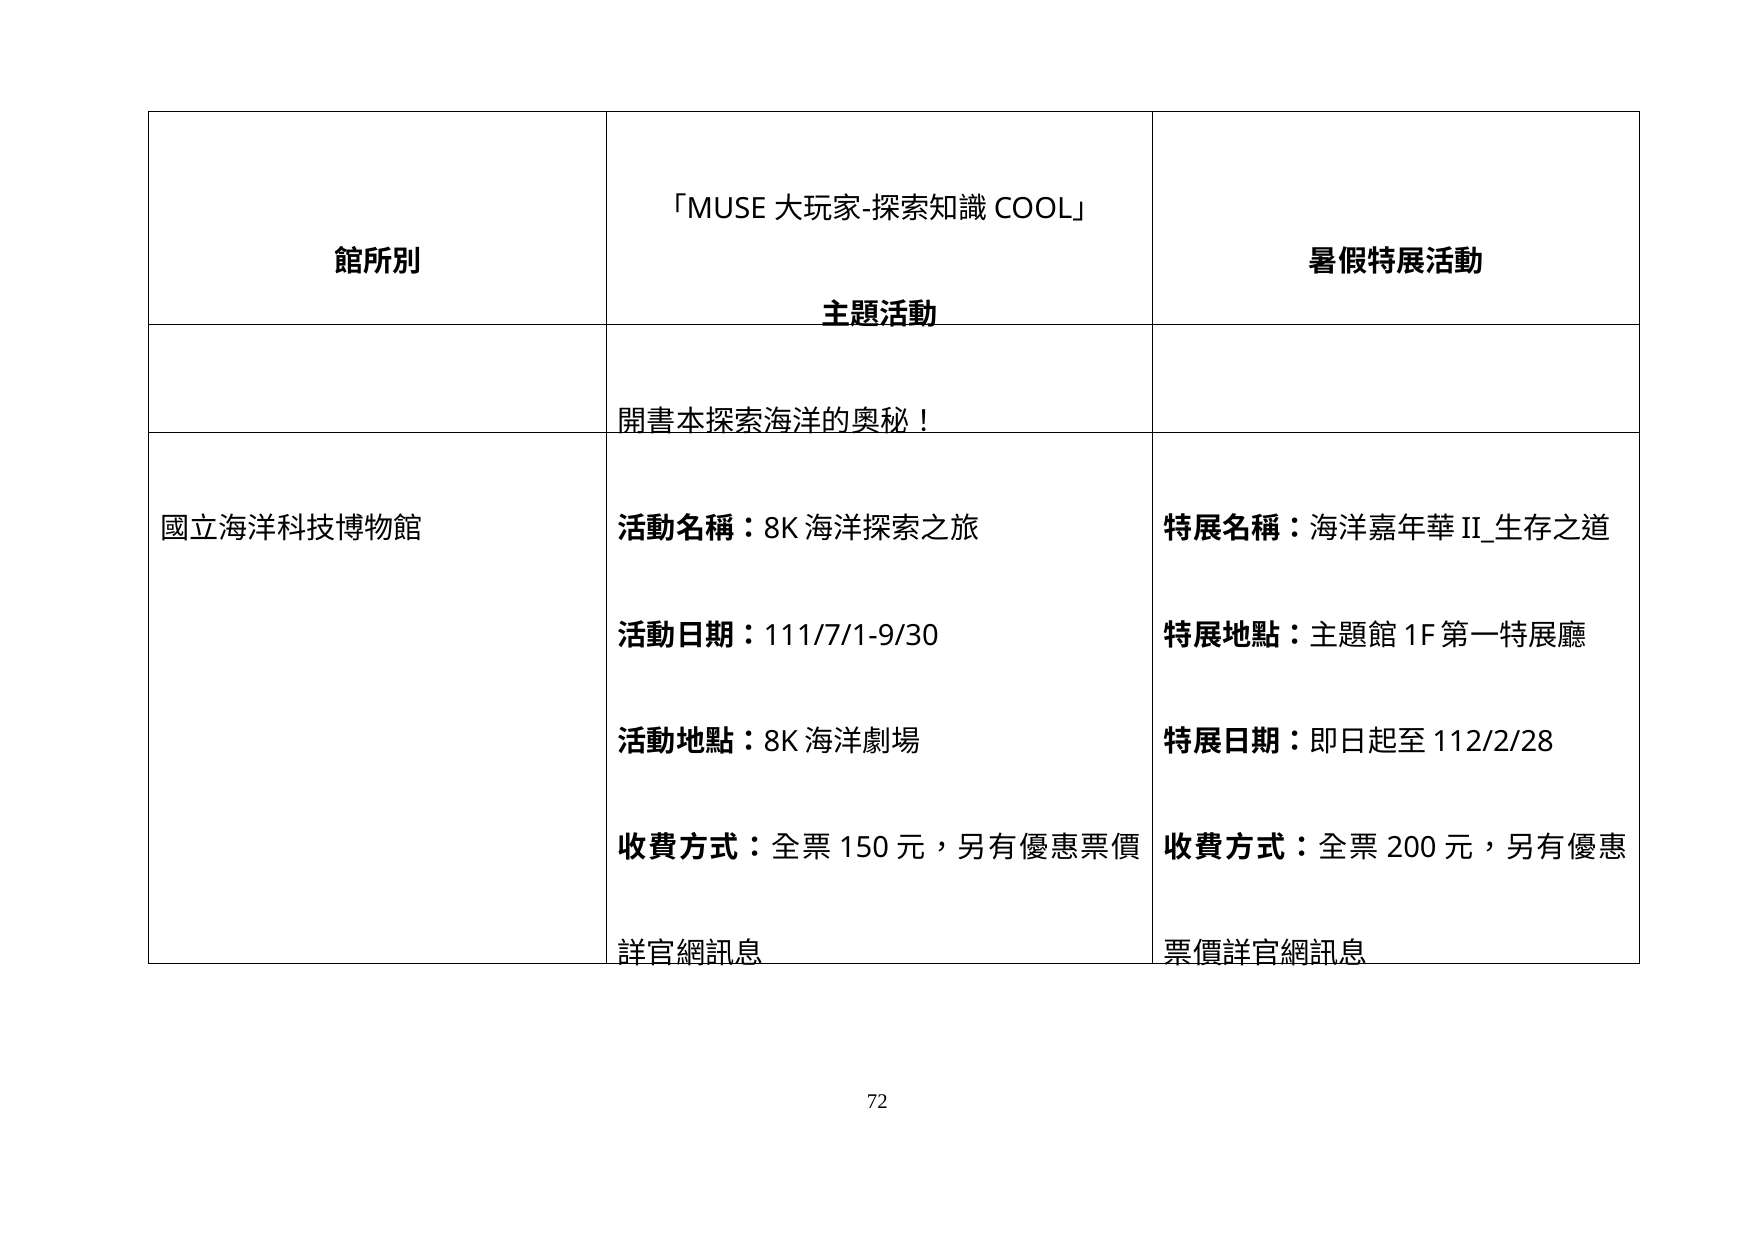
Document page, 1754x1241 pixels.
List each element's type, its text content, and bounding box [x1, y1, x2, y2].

table_cell 國立海洋科技博物館 [149, 433, 606, 963]
table_cell [1153, 325, 1639, 432]
table_header 暑假特展活動 [1153, 112, 1639, 324]
table_cell 開書本探索海洋的奧秘！ [607, 325, 1152, 432]
table_cell 特展名稱：海洋嘉年華II_生存之道 特展地點：主題館1F第一特展廳 特展日期：即日起至112/2/28 收費方式：全票200元，另有優惠票價詳官網訊息 [1153, 433, 1639, 963]
table_cell 活動名稱：8K海洋探索之旅 活動日期：111/7/1-9/30 活動地點：8K海洋劇場 收費方式：全票150元，另有優惠票價詳官網訊息 [607, 433, 1152, 963]
table_header 館所別 [149, 112, 606, 324]
table_header ｢MUSE 大玩家-探索知識COOL｣ 主題活動 [607, 112, 1152, 324]
table_cell [149, 325, 606, 432]
